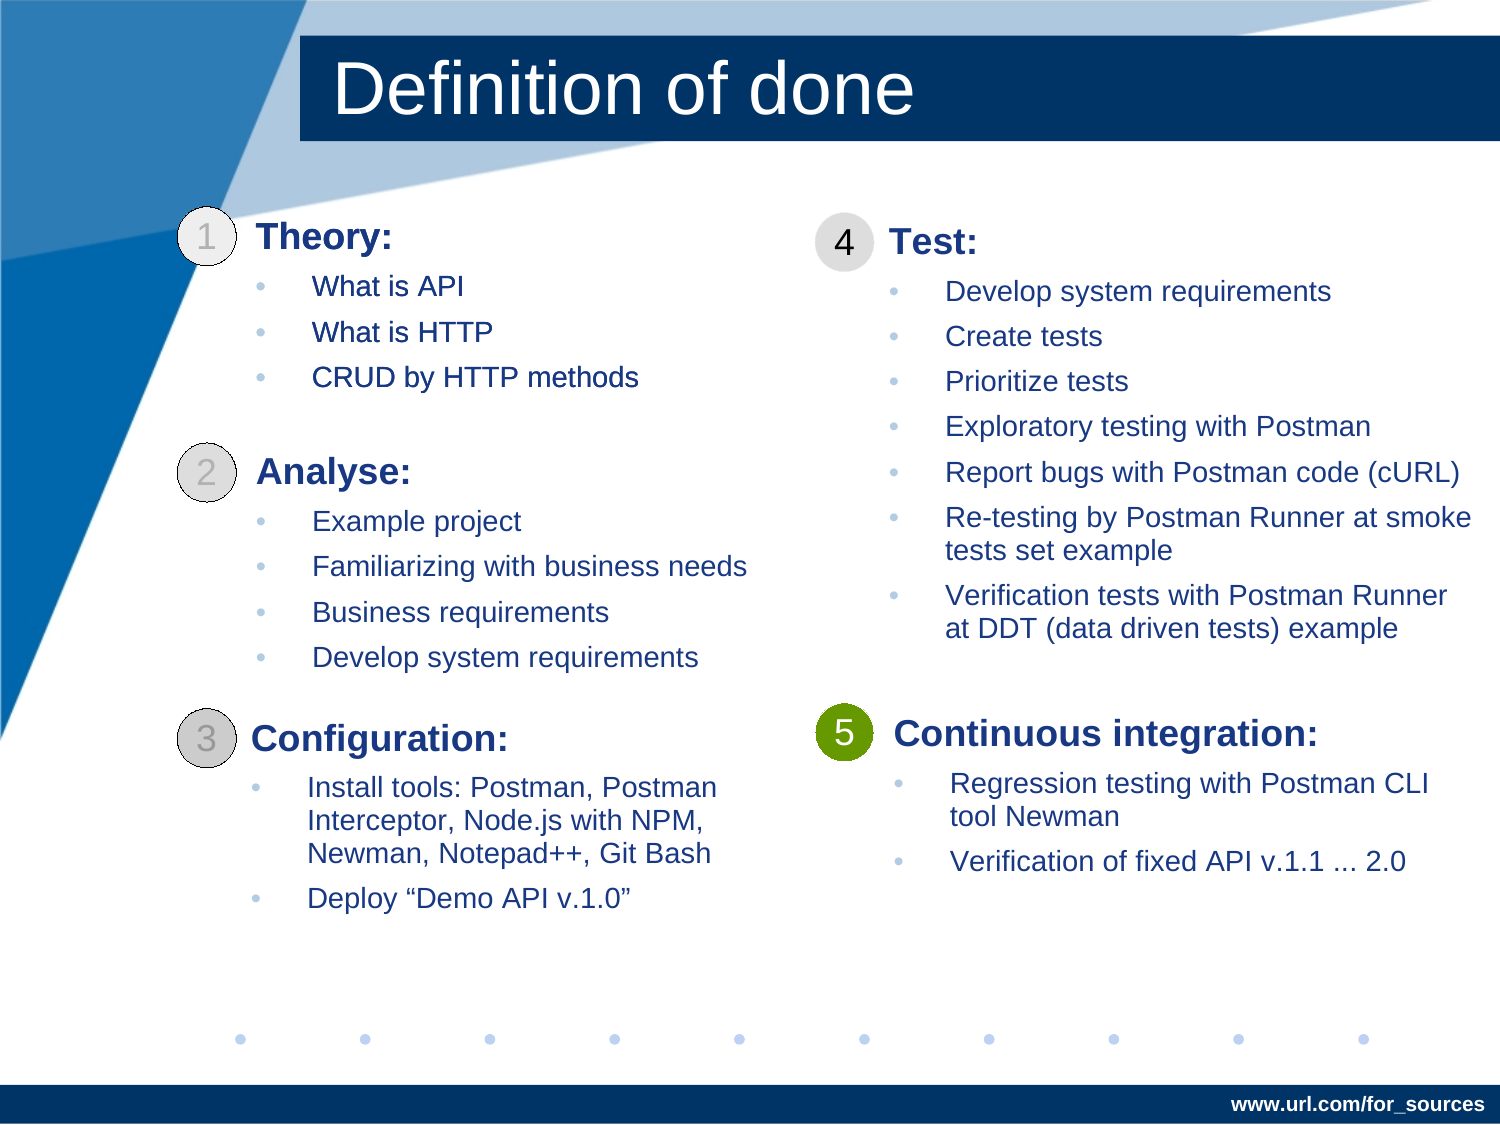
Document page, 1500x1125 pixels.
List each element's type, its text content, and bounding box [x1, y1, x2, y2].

list Theory: What is API What is HTTP CRUD by HTTP methods [240, 208, 709, 458]
title Definition of done [300, 35, 1500, 142]
text_box 2 [177, 442, 237, 503]
text_box 3 [177, 708, 237, 768]
text_box 1 [177, 206, 237, 266]
list Analyse: Example project Familiarizing with business needs Business requirements Develop system requirements [241, 442, 857, 738]
text_box 5 [814, 702, 875, 762]
list Configuration: Install tools: Postman, Postman Interceptor, Node.js with NPM, Newman, Notepad++, Git Bash Deploy “Demo API v.1.0” [236, 709, 768, 957]
picture [0, 0, 1500, 842]
text_box 4 [814, 212, 875, 272]
list Continuous integration: Regression testing with Postman CLI tool Newman Verification of fixed API v.1.1 ... 2.0 [878, 704, 1495, 987]
list Test: Develop system requirements Create tests Prioritize tests Exploratory testing with Postman Report bugs with Postman code (cURL) Re-testing by Postman Runner at smoke tests set example Verification tests with Postman Runner at DDT (data driven tests) example [874, 212, 1490, 654]
